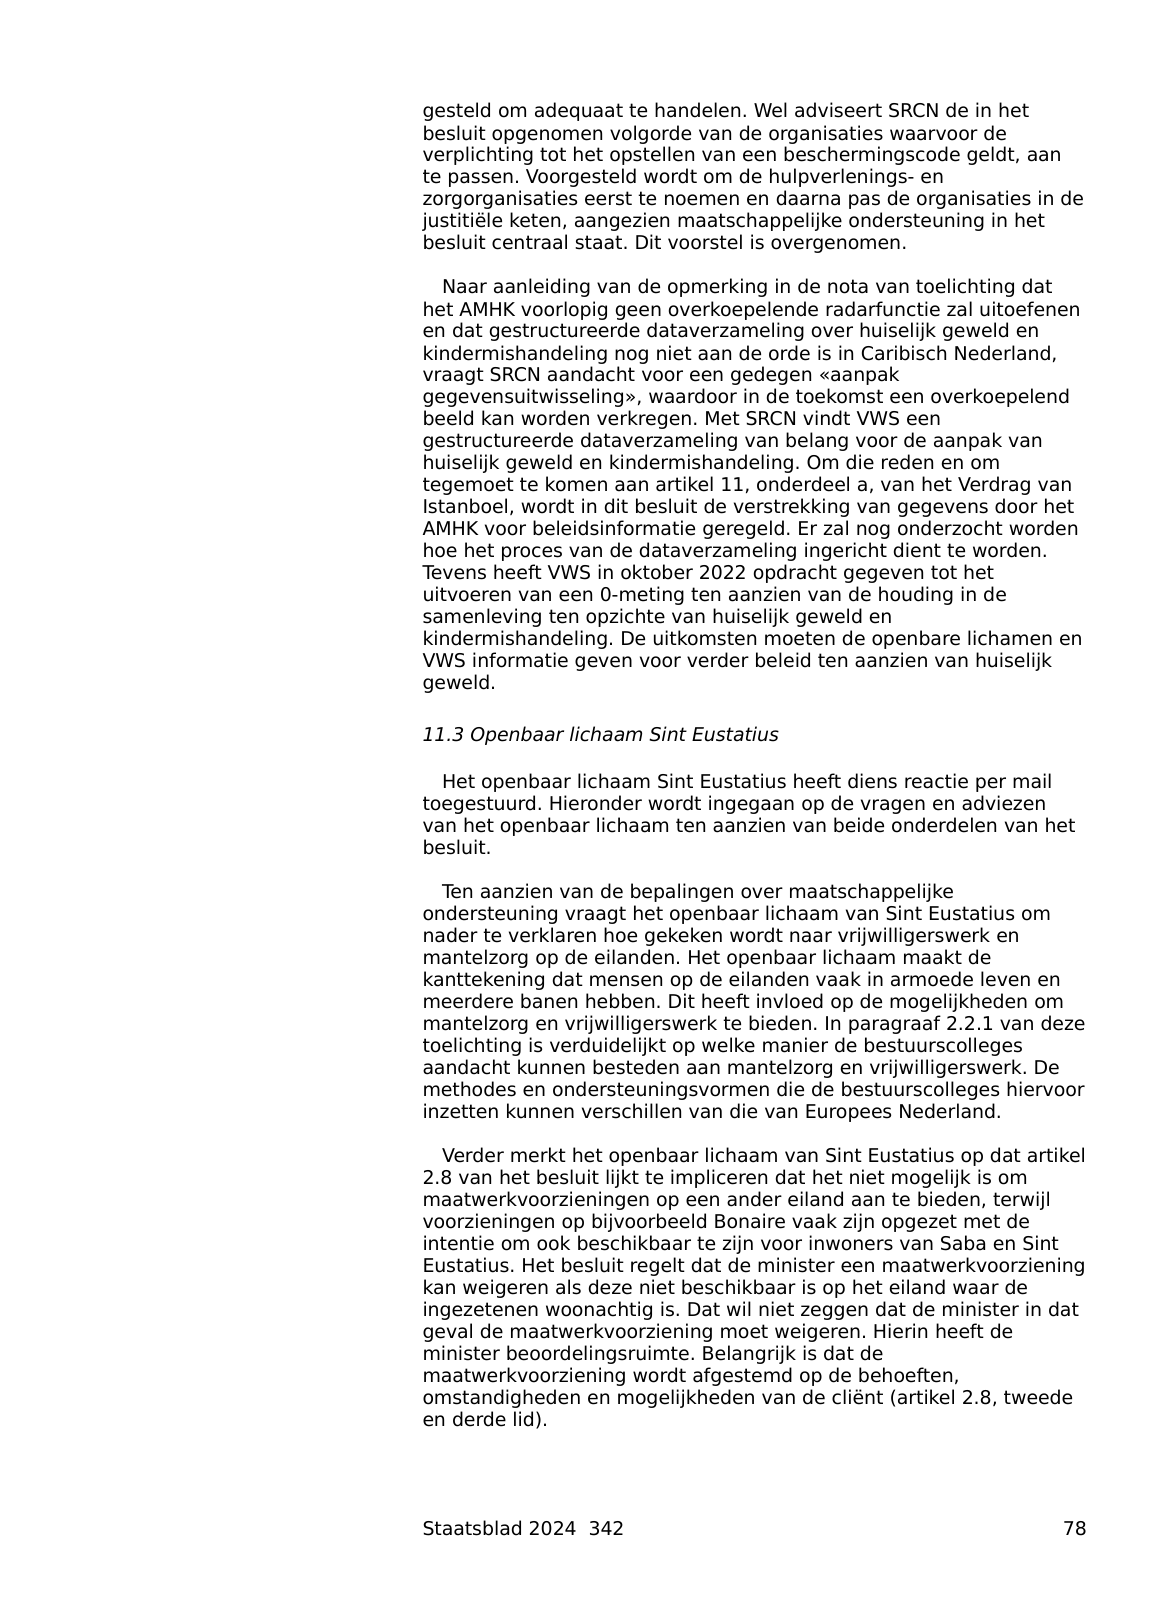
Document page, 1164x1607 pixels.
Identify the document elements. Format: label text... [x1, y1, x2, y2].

text Ten aanzien van de bepalingen over maatschappelijke ondersteuning vraagt het openbaar lichaam van Sint Eustatius om nader te verklaren hoe gekeken wordt naar vrijwilligerswerk en mantelzorg op de eilanden. Het openbaar lichaam maakt de kanttekening dat mensen op de eilanden vaak in armoede leven en meerdere banen hebben. Dit heeft invloed op de mogelijkheden om mantelzorg en vrijwilligerswerk te bieden. In paragraaf 2.2.1 van deze toelichting is verduidelijkt op welke manier de bestuurscolleges aandacht kunnen besteden aan mantelzorg en vrijwilligerswerk. De methodes en ondersteuningsvormen die de bestuurscolleges hiervoor inzetten kunnen verschillen van die van Europees Nederland. [422, 881, 1087, 1123]
text Naar aanleiding van de opmerking in de nota van toelichting dat het AMHK voorlopig geen overkoepelende radarfunctie zal uitoefenen en dat gestructureerde dataverzameling over huiselijk geweld en kindermishandeling nog niet aan de orde is in Caribisch Nederland, vraagt SRCN aandacht voor een gedegen «aanpak gegevensuitwisseling», waardoor in de toekomst een overkoepelend beeld kan worden verkregen. Met SRCN vindt VWS een gestructureerde dataverzameling van belang voor de aanpak van huiselijk geweld en kindermishandeling. Om die reden en om tegemoet te komen aan artikel 11, onderdeel a, van het Verdrag van Istanboel, wordt in dit besluit de verstrekking van gegevens door het AMHK voor beleidsinformatie geregeld. Er zal nog onderzocht worden hoe het proces van de dataverzameling ingericht dient te worden. Tevens heeft VWS in oktober 2022 opdracht gegeven tot het uitvoeren van een 0-meting ten aanzien van de houding in de samenleving ten opzichte van huiselijk geweld en kindermishandeling. De uitkomsten moeten de openbare lichamen en VWS informatie geven voor verder beleid ten aanzien van huiselijk geweld. [422, 276, 1087, 694]
text Het openbaar lichaam Sint Eustatius heeft diens reactie per mail toegestuurd. Hieronder wordt ingegaan op de vragen en adviezen van het openbaar lichaam ten aanzien van beide onderdelen van het besluit. [422, 771, 1087, 859]
text Verder merkt het openbaar lichaam van Sint Eustatius op dat artikel 2.8 van het besluit lijkt te impliceren dat het niet mogelijk is om maatwerkvoorzieningen op een ander eiland aan te bieden, terwijl voorzieningen op bijvoorbeeld Bonaire vaak zijn opgezet met de intentie om ook beschikbaar te zijn voor inwoners van Saba en Sint Eustatius. Het besluit regelt dat de minister een maatwerkvoorziening kan weigeren als deze niet beschikbaar is op het eiland waar de ingezetenen woonachtig is. Dat wil niet zeggen dat de minister in dat geval de maatwerkvoorziening moet weigeren. Hierin heeft de minister beoordelingsruimte. Belangrijk is dat de maatwerkvoorziening wordt afgestemd op de behoeften, omstandigheden en mogelijkheden van de cliënt (artikel 2.8, tweede en derde lid). [422, 1145, 1087, 1431]
text gesteld om adequaat te handelen. Wel adviseert SRCN de in het besluit opgenomen volgorde van de organisaties waarvoor de verplichting tot het opstellen van een beschermingscode geldt, aan te passen. Voorgesteld wordt om de hulpverlenings- en zorgorganisaties eerst te noemen en daarna pas de organisaties in de justitiële keten, aangezien maatschappelijke ondersteuning in het besluit centraal staat. Dit voorstel is overgenomen. [422, 100, 1087, 254]
subtitle 11.3 Openbaar lichaam Sint Eustatius [422, 724, 1087, 746]
